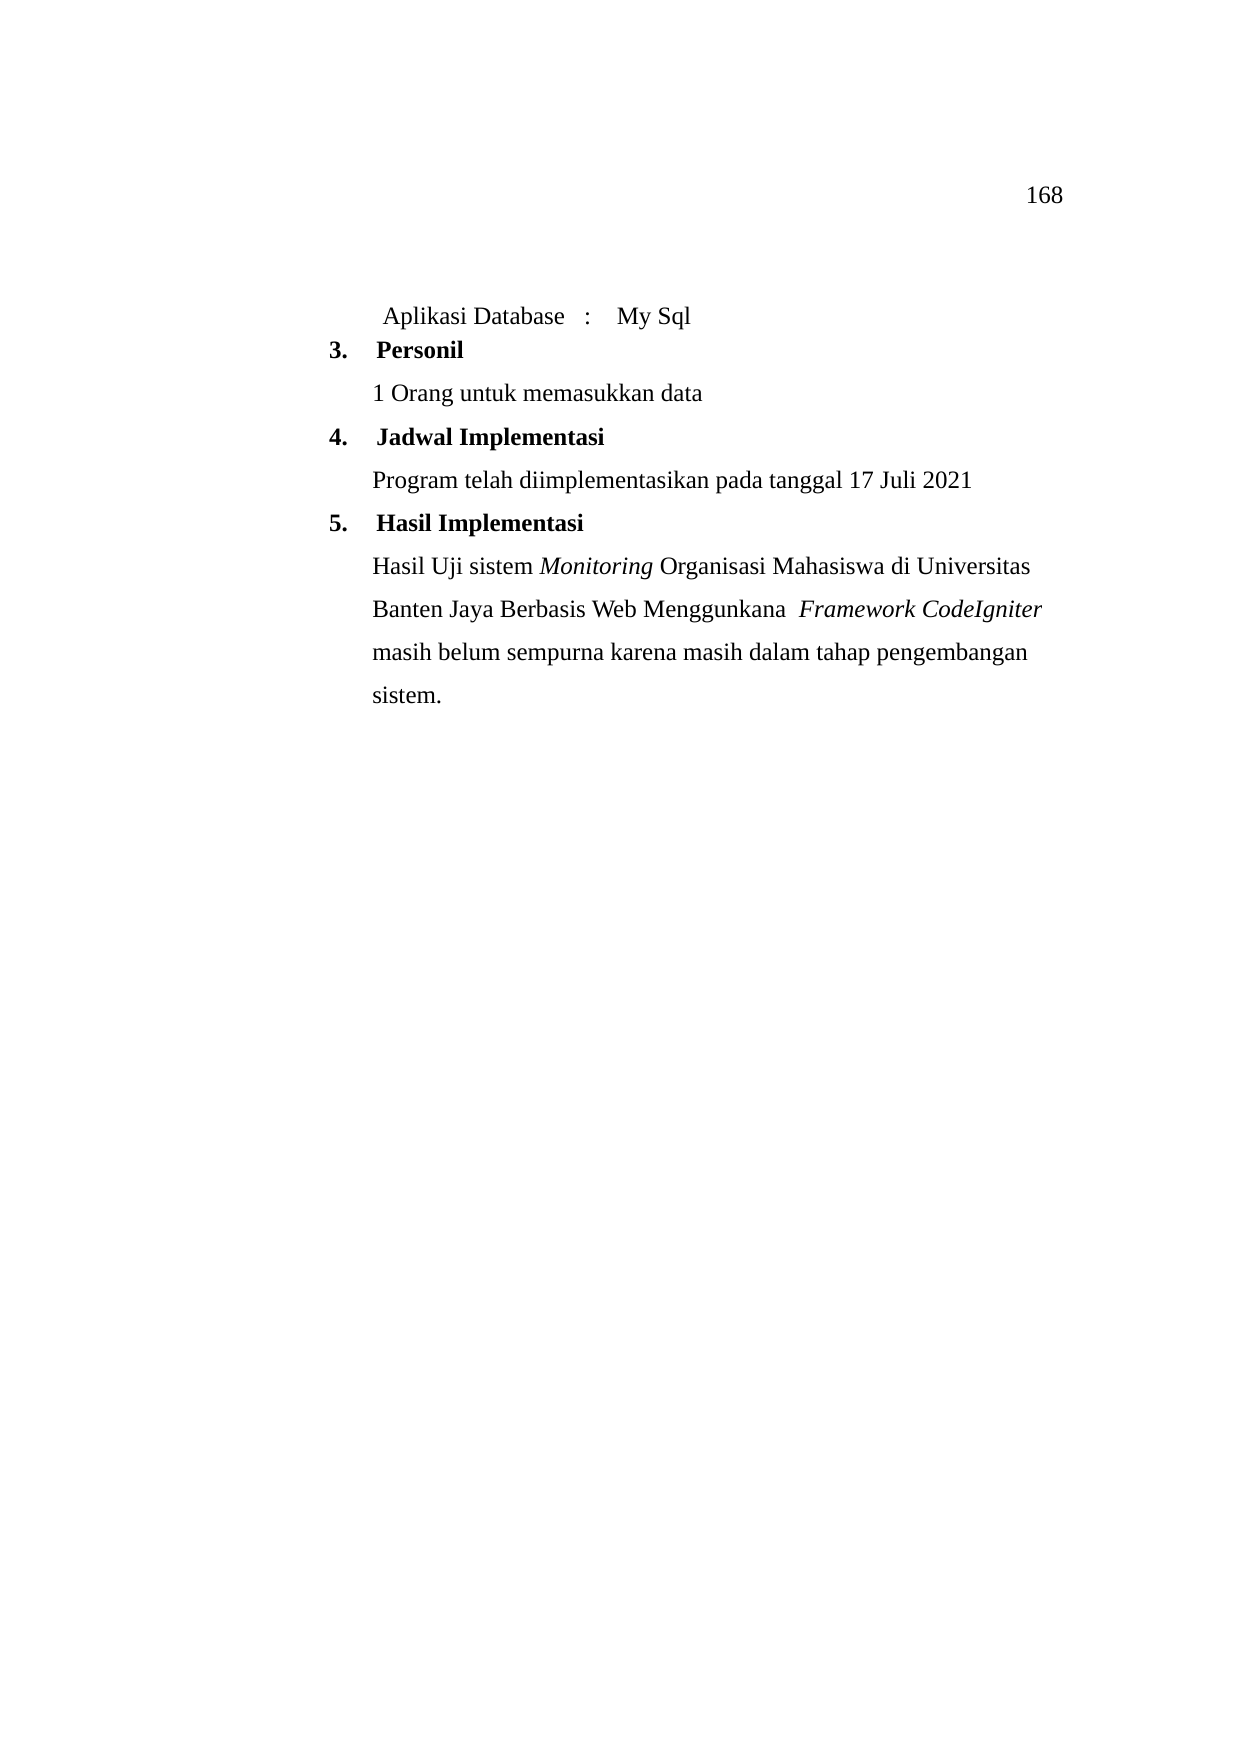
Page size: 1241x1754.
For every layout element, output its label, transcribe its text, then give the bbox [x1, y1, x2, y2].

list Program telah diimplementasikan pada tanggal 17 Juli 2021 [372, 465, 1063, 493]
table_cell My Sql [611, 295, 1062, 335]
table_cell : [578, 295, 611, 335]
list 1 Orang untuk memasukkan data [372, 378, 1063, 407]
list Personil [317, 335, 1063, 364]
table_cell Aplikasi Database [377, 295, 578, 335]
list Hasil Implementasi [317, 508, 1063, 537]
list Jadwal Implementasi [317, 422, 1063, 450]
list Hasil Uji sistem Monitoring Organisasi Mahasiswa di Universitas Banten Jaya Berbasis Web Menggunkana Framework CodeIgniter masih belum sempurna karena masih dalam tahap pengembangan sistem. [372, 551, 1063, 709]
